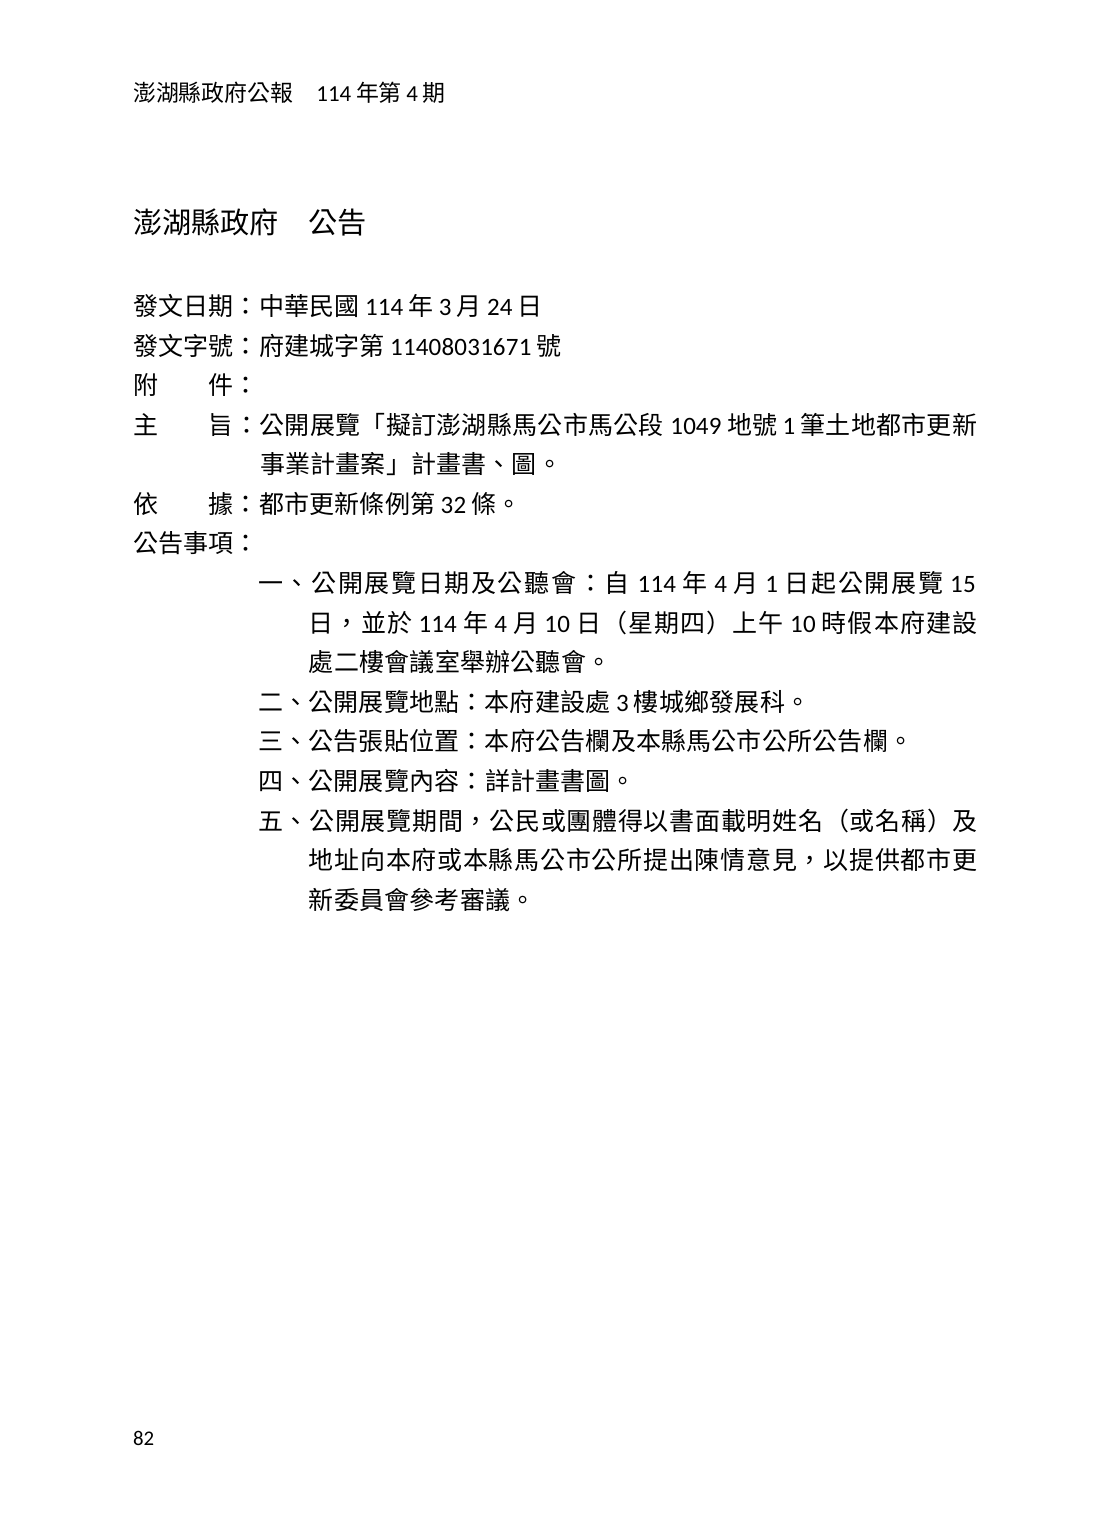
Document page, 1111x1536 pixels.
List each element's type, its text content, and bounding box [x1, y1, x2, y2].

text 二、公開展覽地點：本府建設處3樓城鄉發展科。 [258, 679, 977, 719]
text 發文日期：中華民國114年3月24日 [133, 284, 977, 323]
text 澎湖縣政府 公告 [133, 199, 977, 241]
text 一、公開展覽日期及公聽會：自114年4月1日起公開展覽15 日，並於114年4月10日（星期四）上午10時假本府建設處二樓會議室舉辦公聽會。 [258, 561, 977, 679]
text 發文字號：府建城字第11408031671號 [133, 323, 977, 363]
text 五、公開展覽期間，公民或團體得以書面載明姓名（或名稱）及地址向本府或本縣馬公市公所提出陳情意見，以提供都市更新委員會參考審議。 [258, 798, 977, 917]
text 公告事項： [133, 521, 977, 561]
text 依 據：都市更新條例第32條。 [133, 482, 977, 521]
text 主 旨：公開展覽「擬訂澎湖縣馬公市馬公段1049地號1筆土地都市更新事業計畫案」計畫書、圖。 [133, 402, 977, 482]
text 三、公告張貼位置：本府公告欄及本縣馬公市公所公告欄。 [258, 719, 977, 759]
text 附 件： [133, 363, 977, 402]
text 四、公開展覽內容：詳計畫書圖。 [258, 759, 977, 798]
